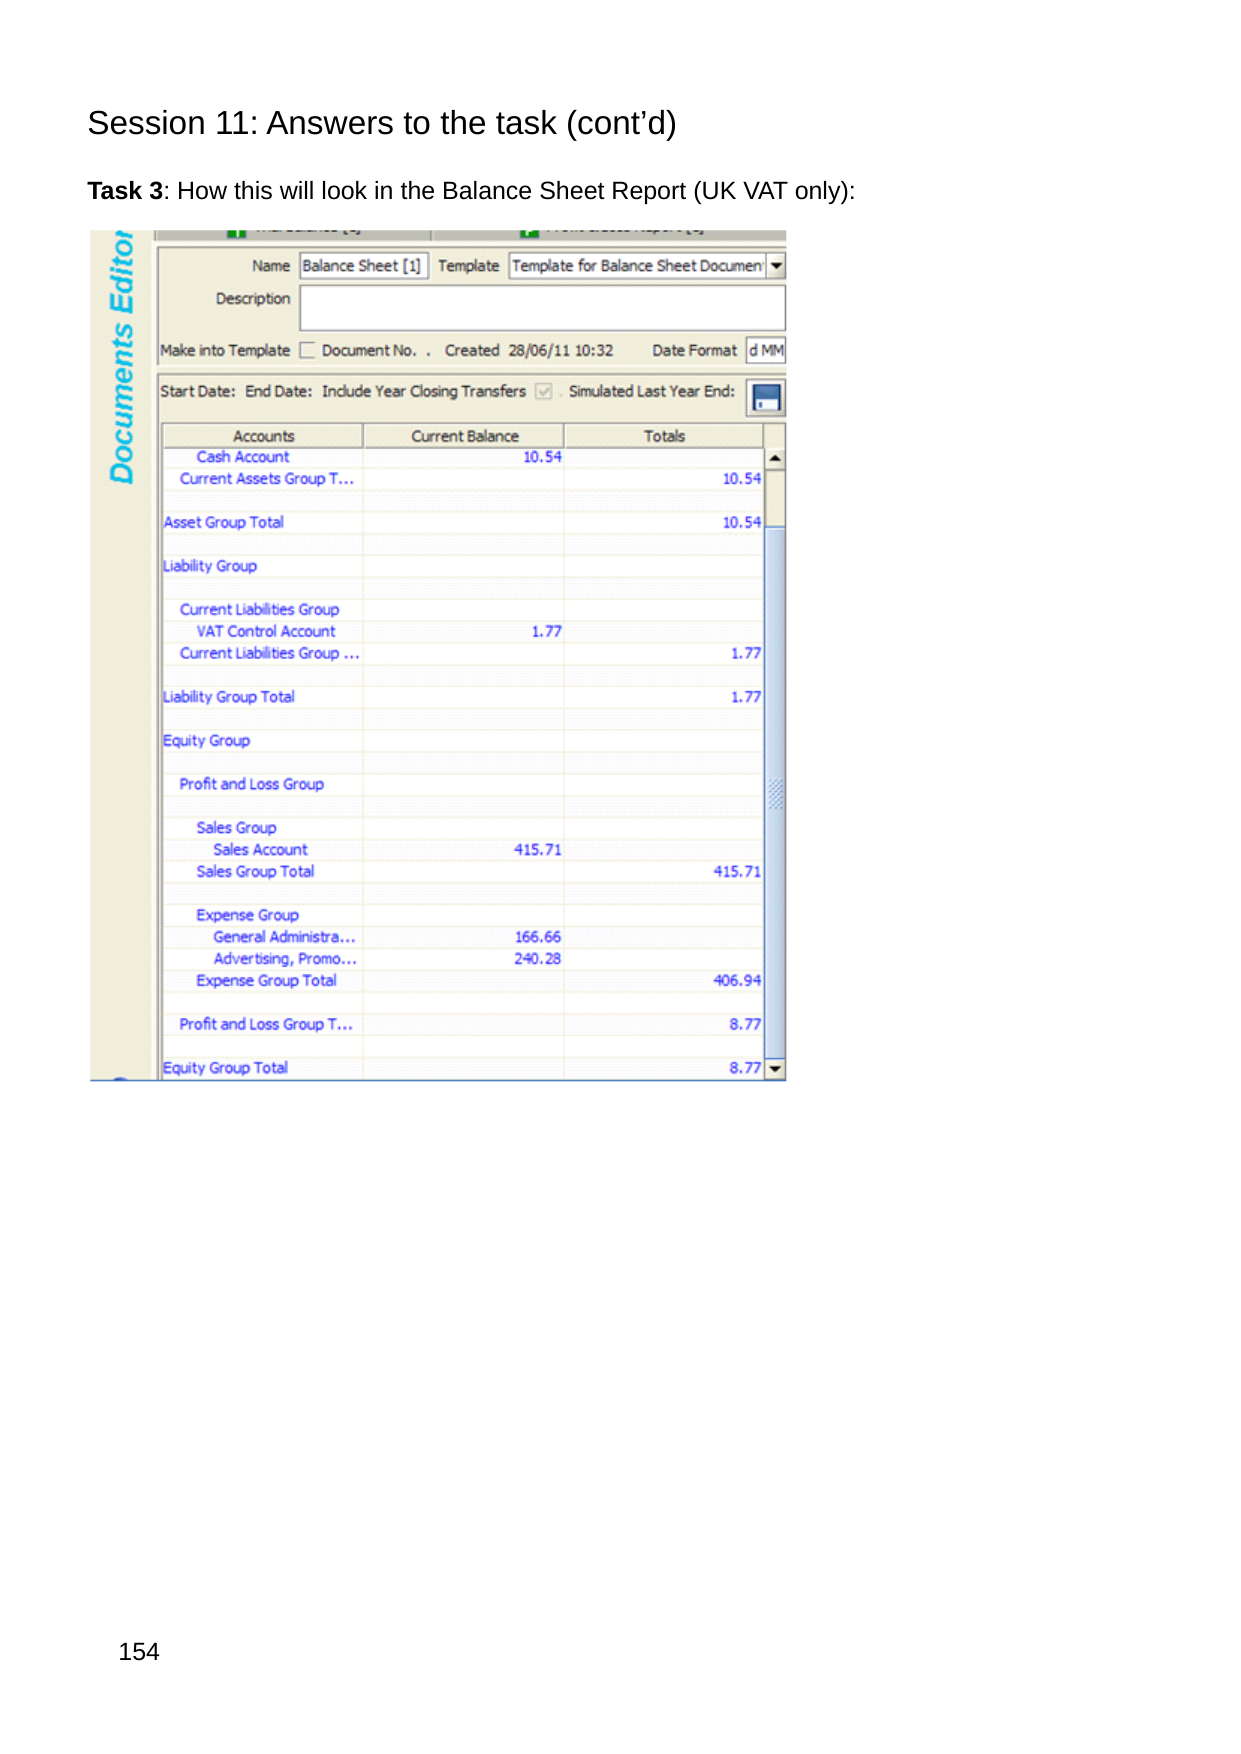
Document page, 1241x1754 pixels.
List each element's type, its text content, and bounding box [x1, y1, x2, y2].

text Session 11: Answers to the task (cont’d) [87, 103, 1152, 142]
picture [89, 229, 788, 1083]
text Task 3: How this will look in the Balance Sheet Report (UK VAT only): [87, 176, 1152, 204]
